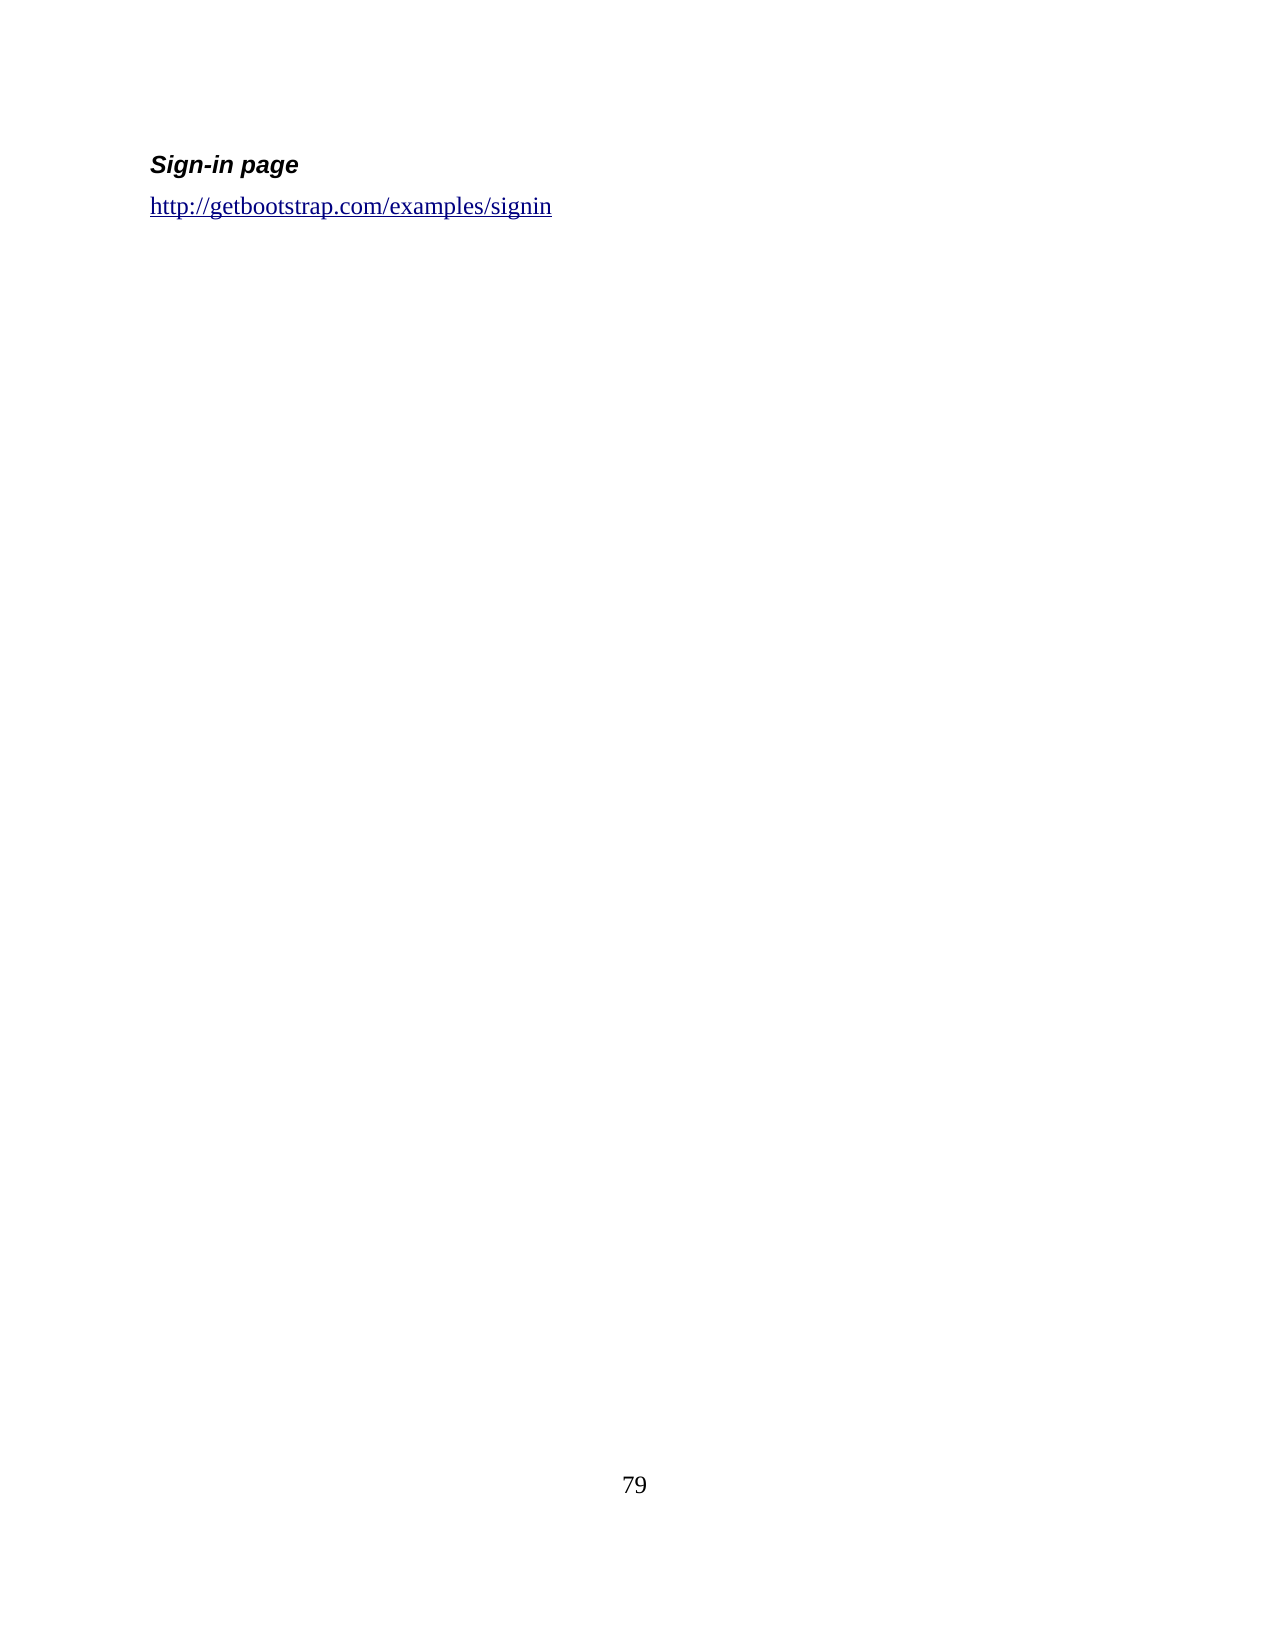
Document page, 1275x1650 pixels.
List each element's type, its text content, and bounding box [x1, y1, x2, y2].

text http://getbootstrap.com/examples/signin [150, 191, 1125, 220]
subtitle Sign-in page [150, 150, 1125, 178]
